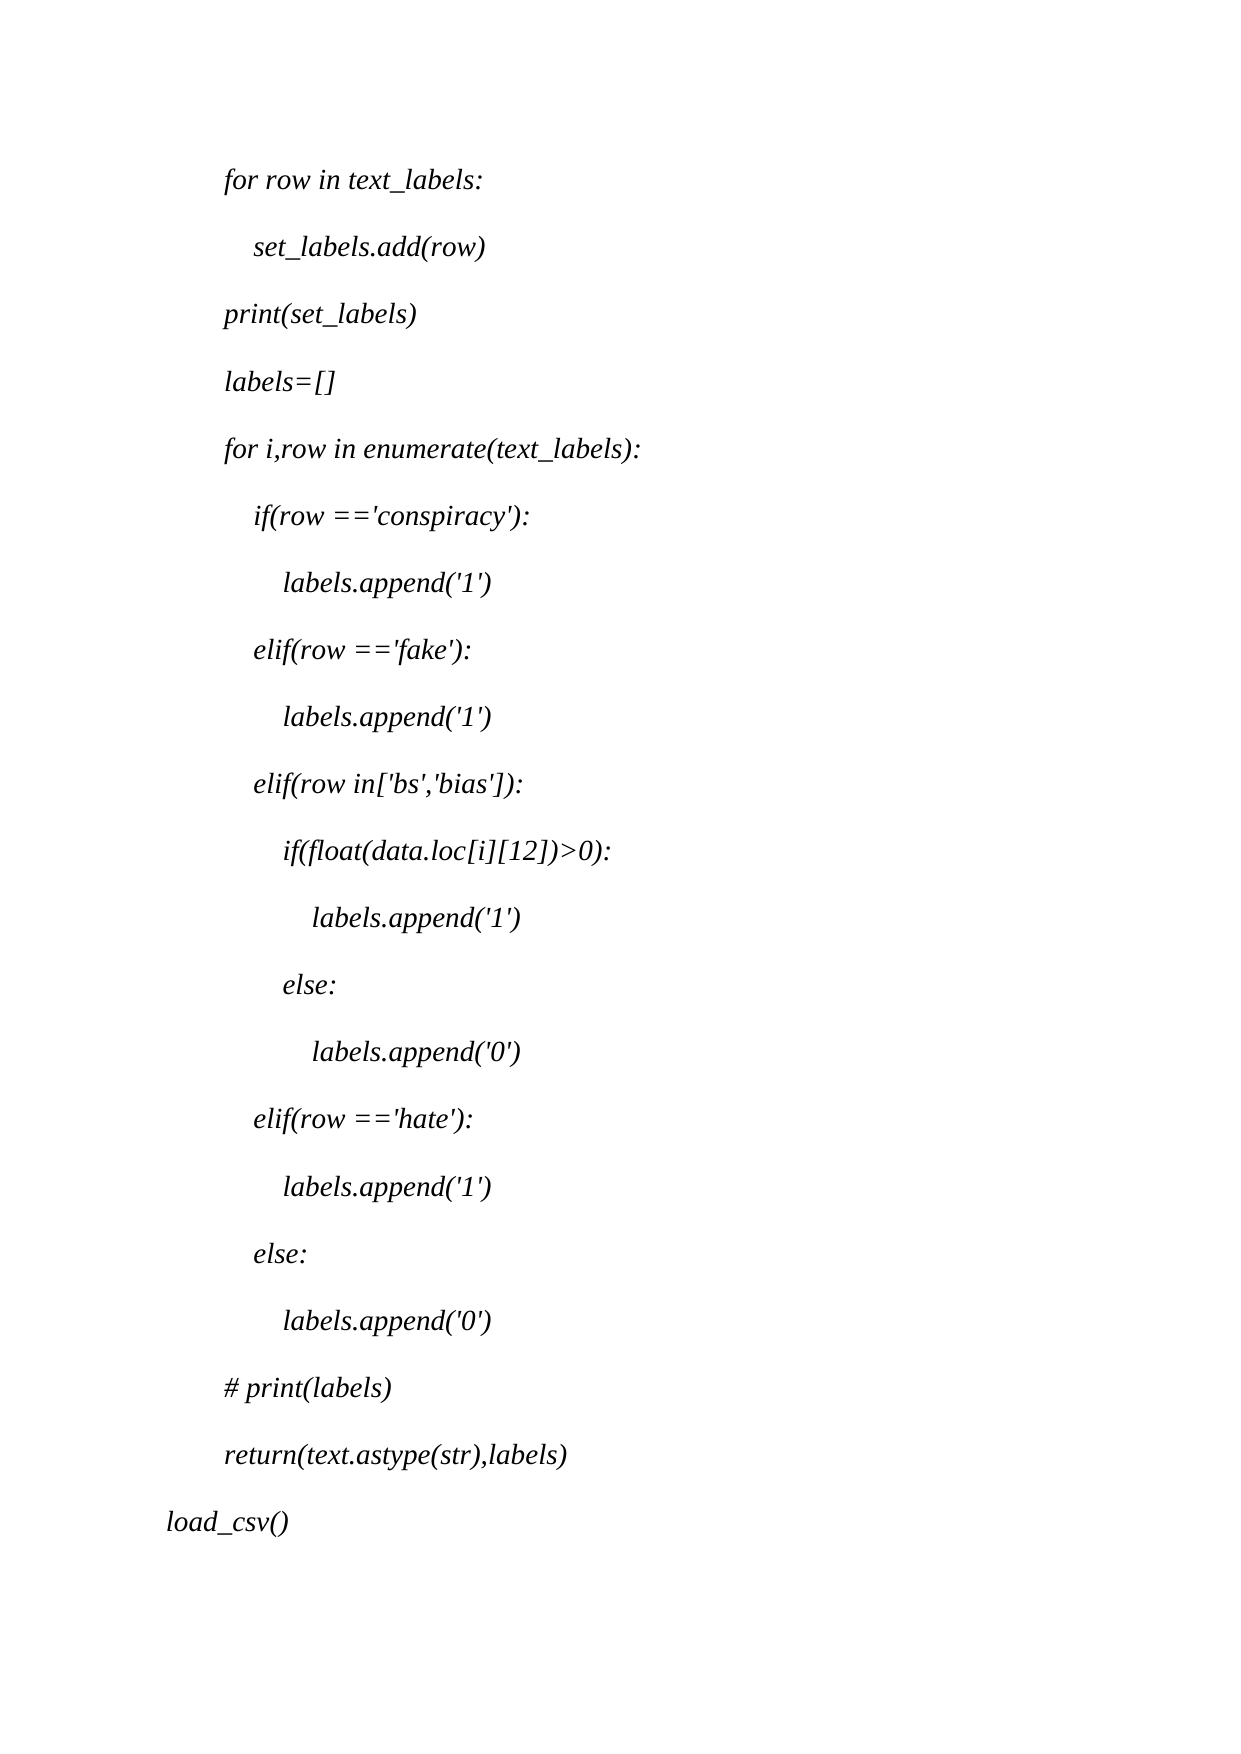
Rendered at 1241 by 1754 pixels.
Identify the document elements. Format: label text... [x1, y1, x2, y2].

text set_labels.add(row) [166, 229, 1065, 263]
text if(float(data.loc[i][12])>0): [166, 833, 1065, 867]
text labels=[] [166, 364, 1065, 397]
text return(text.astype(str),labels) [166, 1437, 1065, 1471]
text load_csv() [166, 1504, 1065, 1538]
text # print(labels) [166, 1370, 1065, 1403]
text for row in text_labels: [166, 162, 1065, 196]
text else: [166, 1236, 1065, 1269]
text else: [166, 967, 1065, 1001]
text labels.append('0') [166, 1034, 1065, 1068]
text elif(row =='hate'): [166, 1102, 1065, 1135]
text labels.append('1') [166, 565, 1065, 598]
text if(row =='conspiracy'): [166, 498, 1065, 531]
text labels.append('0') [166, 1303, 1065, 1336]
text elif(row =='fake'): [166, 632, 1065, 666]
text print(set_labels) [166, 297, 1065, 330]
text for i,row in enumerate(text_labels): [166, 431, 1065, 464]
text labels.append('1') [166, 1169, 1065, 1202]
text elif(row in['bs','bias']): [166, 766, 1065, 800]
text labels.append('1') [166, 900, 1065, 934]
text labels.append('1') [166, 699, 1065, 733]
